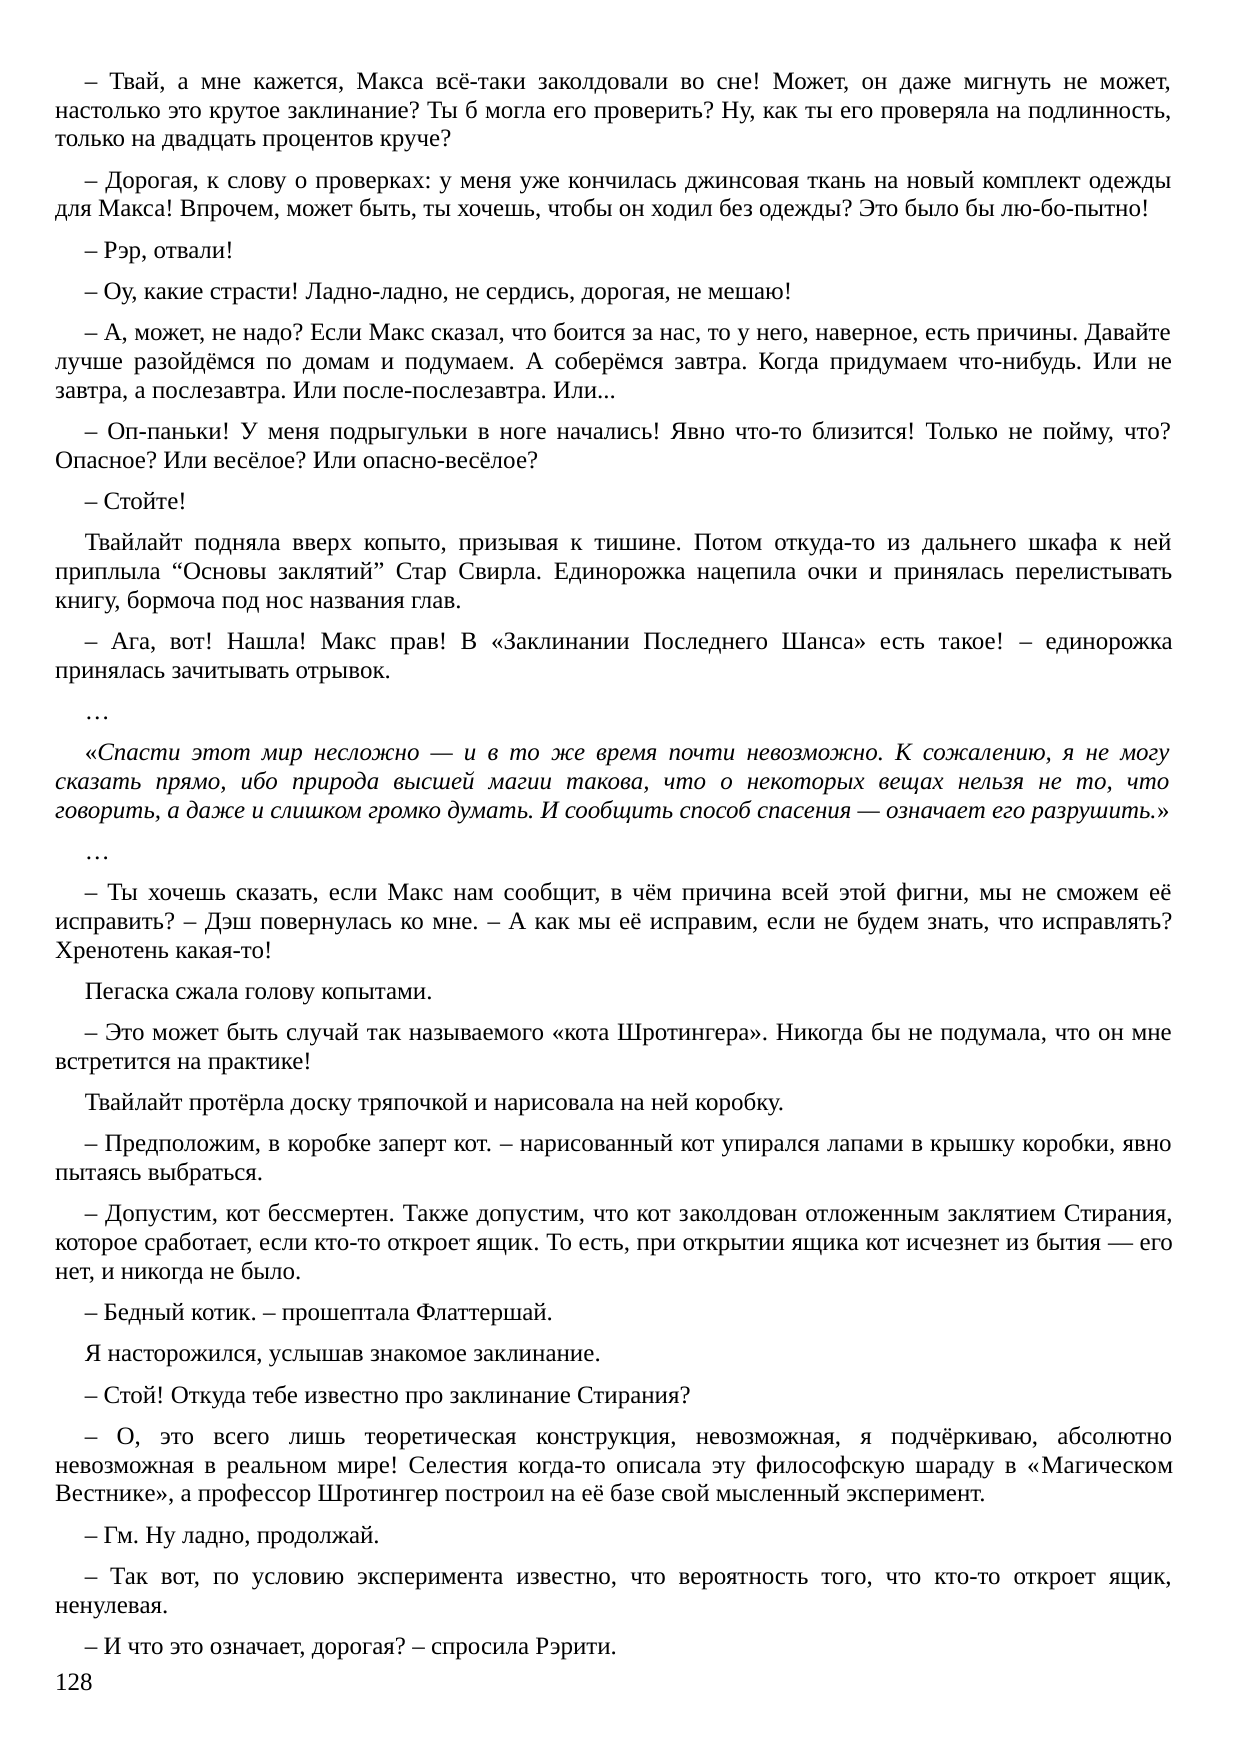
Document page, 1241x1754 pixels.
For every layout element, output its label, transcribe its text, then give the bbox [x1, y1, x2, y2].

text – Твай, а мне кажется, Макса всё-таки заколдовали во сне! Может, он даже мигнуть не может, настолько это крутое заклинание? Ты б могла его проверить? Ну, как ты его проверяла на подлинность, только на двадцать процентов круче? [55, 66, 1173, 152]
text – Бедный котик. – прошептала Флаттершай. [55, 1297, 1173, 1326]
text – Рэр, отвали! [55, 235, 1173, 263]
text – Оп-паньки! У меня подрыгульки в ноге начались! Явно что-то близится! Только не пойму, что? Опасное? Или весёлое? Или опасно-весёлое? [55, 416, 1173, 473]
text – Допустим, кот бессмертен. Также допустим, что кот заколдован отложенным заклятием Стирания, которое сработает, если кто-то откроет ящик. То есть, при открытии ящика кот исчезнет из бытия — его нет, и никогда не было. [55, 1198, 1173, 1285]
text Я насторожился, услышав знакомое заклинание. [55, 1338, 1173, 1367]
text – Предположим, в коробке заперт кот. – нарисованный кот упирался лапами в крышку коробки, явно пытаясь выбраться. [55, 1128, 1173, 1186]
text – Ты хочешь сказать, если Макс нам сообщит, в чём причина всей этой фигни, мы не сможем её исправить? – Дэш повернулась ко мне. – А как мы её исправим, если не будем знать, что исправлять? Хренотень какая-то! [55, 877, 1173, 963]
text – А, может, не надо? Если Макс сказал, что боится за нас, то у него, наверное, есть причины. Давайте лучше разойдёмся по домам и подумаем. А соберёмся завтра. Когда придумаем что-нибудь. Или не завтра, а послезавтра. Или после-послезавтра. Или... [55, 317, 1173, 403]
text – Дорогая, к слову о проверках: у меня уже кончилась джинсовая ткань на новый комплект одежды для Макса! Впрочем, может быть, ты хочешь, чтобы он ходил без одежды? Это было бы лю-бо-пытно! [55, 165, 1173, 222]
text «Спасти этот мир несложно — и в то же время почти невозможно. К сожалению, я не могу сказать прямо, ибо природа высшей магии такова, что о некоторых вещах нельзя не то, что говорить, а даже и слишком громко думать. И сообщить способ спасения — означает его разрушить.» [55, 737, 1173, 823]
text – Это может быть случай так называемого «кота Шротингера». Никогда бы не подумала, что он мне встретится на практике! [55, 1017, 1173, 1075]
text – Ага, вот! Нашла! Макс прав! В «Заклинании Последнего Шанса» есть такое! – единорожка принялась зачитывать отрывок. [55, 626, 1173, 683]
text Твайлайт подняла вверх копыто, призывая к тишине. Потом откуда-то из дальнего шкафа к ней приплыла “Основы заклятий” Стар Свирла. Единорожка нацепила очки и принялась перелистывать книгу, бормоча под нос названия глав. [55, 527, 1173, 613]
text – Стой! Откуда тебе известно про заклинание Стирания? [55, 1380, 1173, 1408]
text – И что это означает, дорогая? – спросила Рэрити. [55, 1631, 1173, 1660]
text Пегаска сжала голову копытами. [55, 976, 1173, 1005]
text Твайлайт протёрла доску тряпочкой и нарисовала на ней коробку. [55, 1087, 1173, 1116]
text … [55, 696, 1173, 725]
text – О, это всего лишь теоретическая конструкция, невозможная, я подчёркиваю, абсолютно невозможная в реальном мире! Селестия когда-то описала эту философскую шараду в «Магическом Вестнике», а профессор Шротингер построил на её базе свой мысленный эксперимент. [55, 1421, 1173, 1507]
text – Так вот, по условию эксперимента известно, что вероятность того, что кто-то откроет ящик, ненулевая. [55, 1561, 1173, 1618]
text – Стойте! [55, 486, 1173, 515]
text … [55, 836, 1173, 865]
text – Гм. Ну ладно, продолжай. [55, 1520, 1173, 1548]
text – Оу, какие страсти! Ладно-ладно, не сердись, дорогая, не мешаю! [55, 276, 1173, 305]
